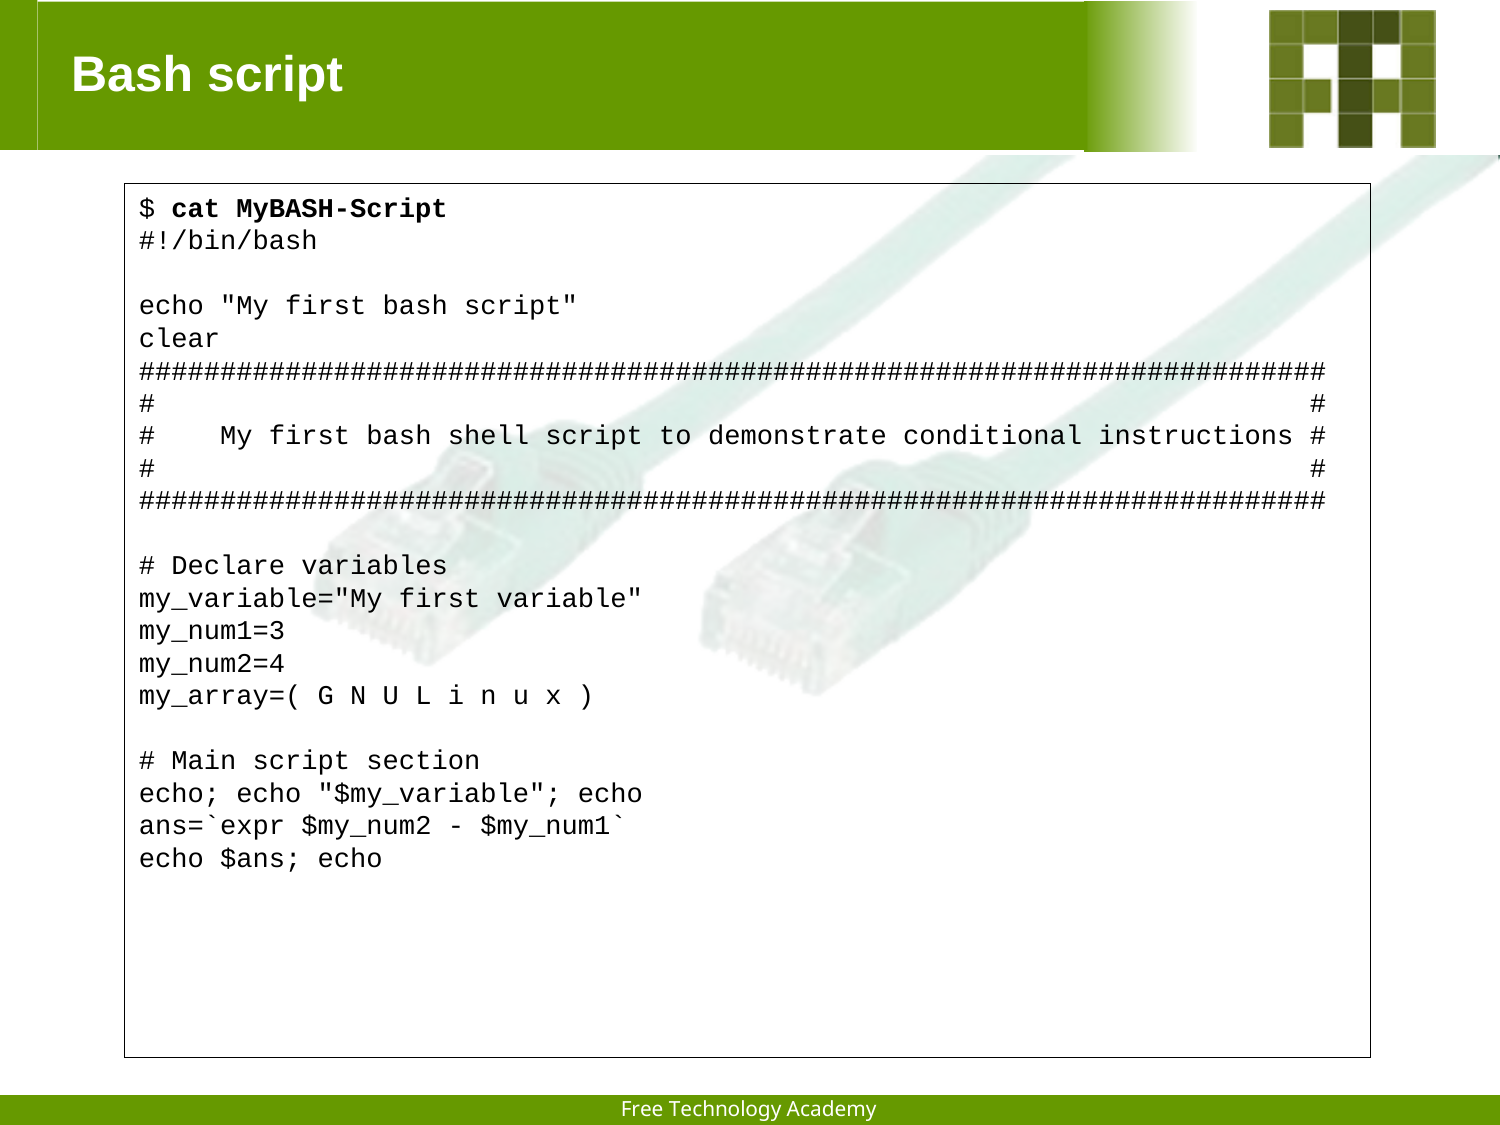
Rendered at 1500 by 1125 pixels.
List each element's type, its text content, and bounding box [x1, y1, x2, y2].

title Bash script [56, 1, 1107, 152]
picture [1269, 10, 1436, 148]
text_box $ cat MyBASH-Script #!/bin/bash echo "My first bash script" clear ######################################################################### # # # My first bash shell script to demonstrate conditional instructions # # # ######################################################################### # Declare variables my_variable="My first variable" my_num1=3 my_num2=4 my_array=( G N U L i n u x ) # Main script section echo; echo "$my_variable"; echo ans=`expr $my_num2 - $my_num1` echo $ans; echo [124, 183, 1371, 1058]
